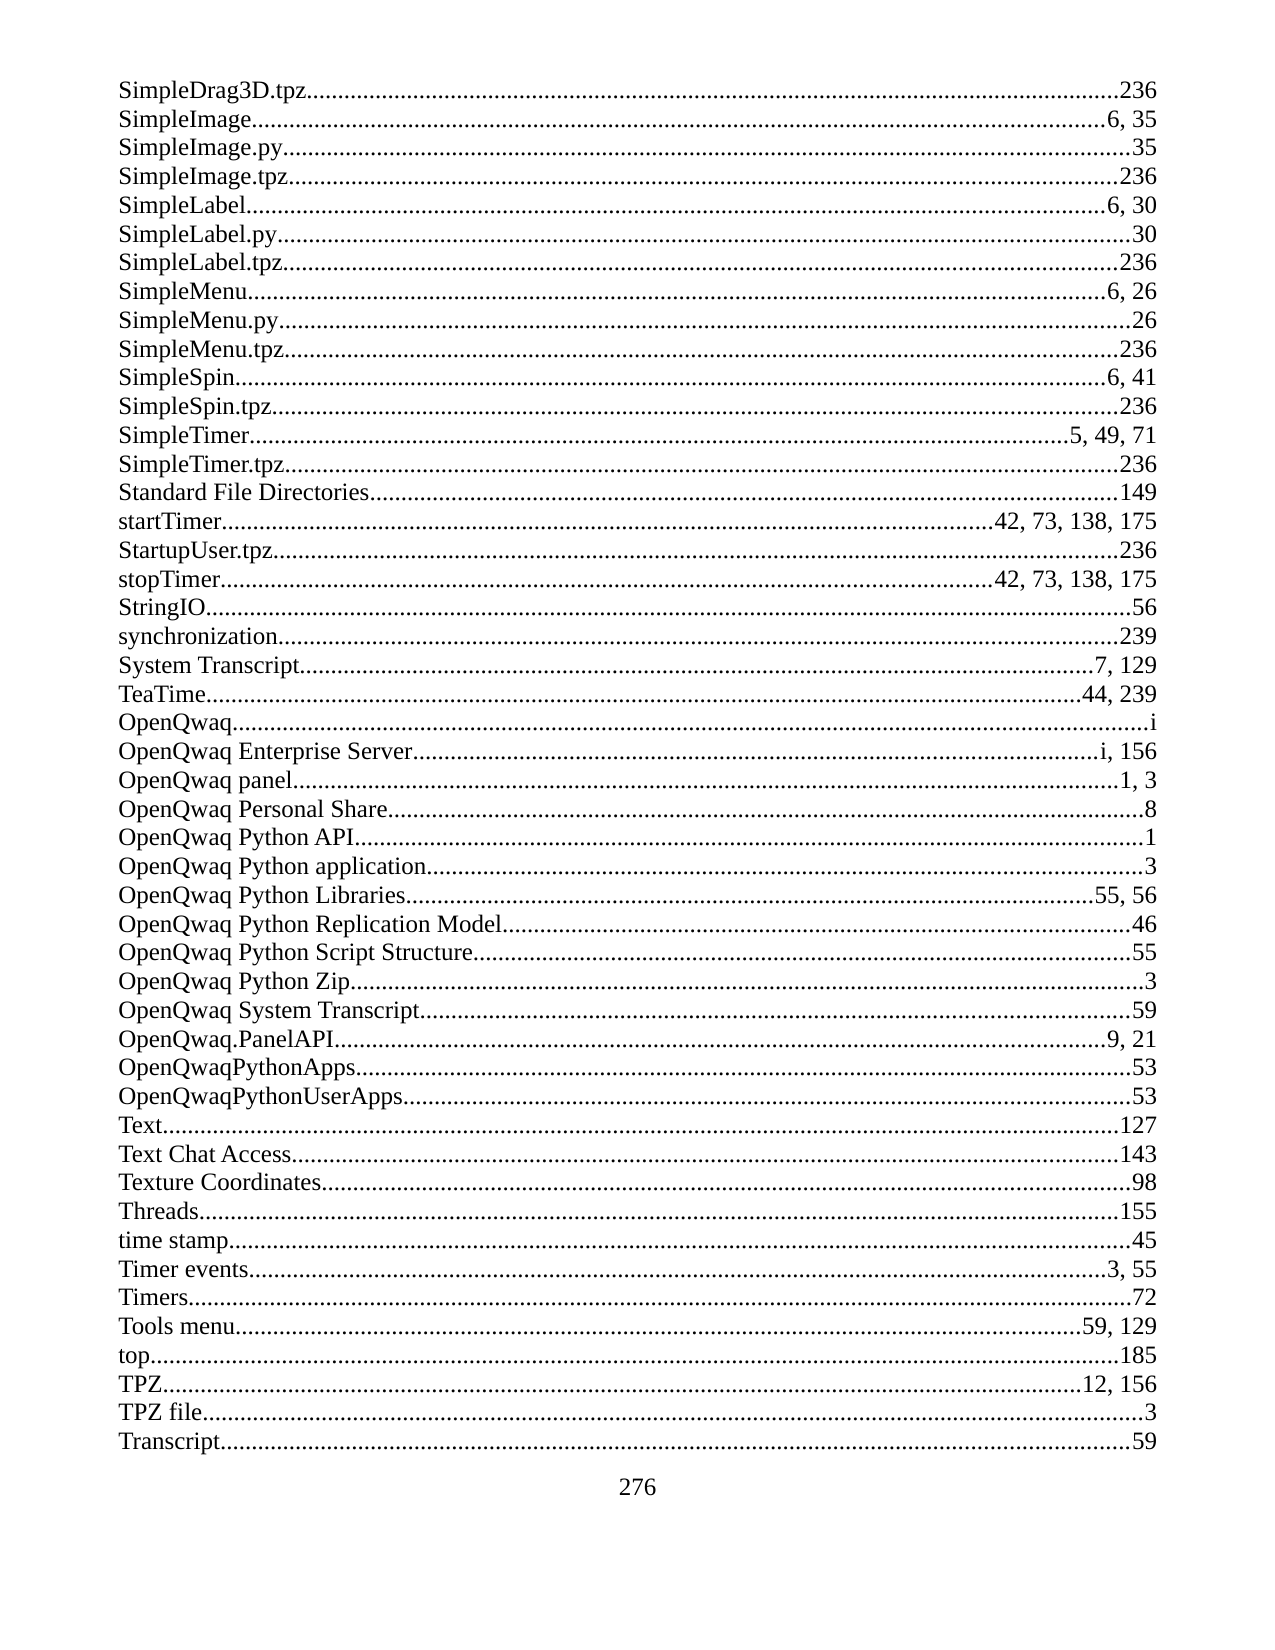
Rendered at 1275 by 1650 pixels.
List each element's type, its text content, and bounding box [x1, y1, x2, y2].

text top 185 [118, 1340, 1157, 1369]
text SimpleImage.py 35 [118, 132, 1157, 161]
text OpenQwaq i [118, 707, 1157, 736]
text Text 127 [118, 1110, 1157, 1139]
text OpenQwaq Python application 3 [118, 851, 1157, 880]
text Tools menu 59, 129 [118, 1311, 1157, 1340]
text time stamp 45 [118, 1225, 1157, 1254]
text SimpleLabel.tpz 236 [118, 247, 1157, 276]
text OpenQwaq Python Zip 3 [118, 966, 1157, 995]
text SimpleImage 6, 35 [118, 104, 1157, 132]
text SimpleSpin 6, 41 [118, 362, 1157, 391]
text OpenQwaqPythonApps 53 [118, 1052, 1157, 1081]
text OpenQwaq Python Script Structure 55 [118, 937, 1157, 966]
text SimpleTimer 5, 49, 71 [118, 420, 1157, 449]
text SimpleMenu.tpz 236 [118, 334, 1157, 362]
text SimpleLabel.py 30 [118, 219, 1157, 247]
text SimpleDrag3D.tpz 236 [118, 75, 1157, 104]
text Threads 155 [118, 1196, 1157, 1225]
text OpenQwaq.PanelAPI 9, 21 [118, 1024, 1157, 1052]
text SimpleMenu.py 26 [118, 305, 1157, 334]
text Timers 72 [118, 1282, 1157, 1311]
text OpenQwaq panel 1, 3 [118, 765, 1157, 794]
text OpenQwaq Python Replication Model 46 [118, 909, 1157, 937]
text Text Chat Access 143 [118, 1139, 1157, 1167]
text SimpleLabel 6, 30 [118, 190, 1157, 219]
text OpenQwaqPythonUserApps 53 [118, 1081, 1157, 1110]
text OpenQwaq Personal Share 8 [118, 794, 1157, 822]
text OpenQwaq Python API 1 [118, 822, 1157, 851]
text synchronization 239 [118, 621, 1157, 650]
text TeaTime 44, 239 [118, 679, 1157, 707]
text OpenQwaq Python Libraries 55, 56 [118, 880, 1157, 909]
text startTimer 42, 73, 138, 175 [118, 506, 1157, 535]
text Timer events 3, 55 [118, 1254, 1157, 1282]
text Texture Coordinates 98 [118, 1167, 1157, 1196]
text TPZ 12, 156 [118, 1369, 1157, 1397]
text Standard File Directories 149 [118, 477, 1157, 506]
text TPZ file 3 [118, 1397, 1157, 1426]
text StringIO 56 [118, 592, 1157, 621]
text stopTimer 42, 73, 138, 175 [118, 564, 1157, 592]
text Transcript 59 [118, 1426, 1157, 1455]
text SimpleImage.tpz 236 [118, 161, 1157, 190]
text SimpleTimer.tpz 236 [118, 449, 1157, 477]
text SimpleSpin.tpz 236 [118, 391, 1157, 420]
text OpenQwaq System Transcript 59 [118, 995, 1157, 1024]
text System Transcript 7, 129 [118, 650, 1157, 679]
text OpenQwaq Enterprise Server i, 156 [118, 736, 1157, 765]
text SimpleMenu 6, 26 [118, 276, 1157, 305]
text StartupUser.tpz 236 [118, 535, 1157, 564]
